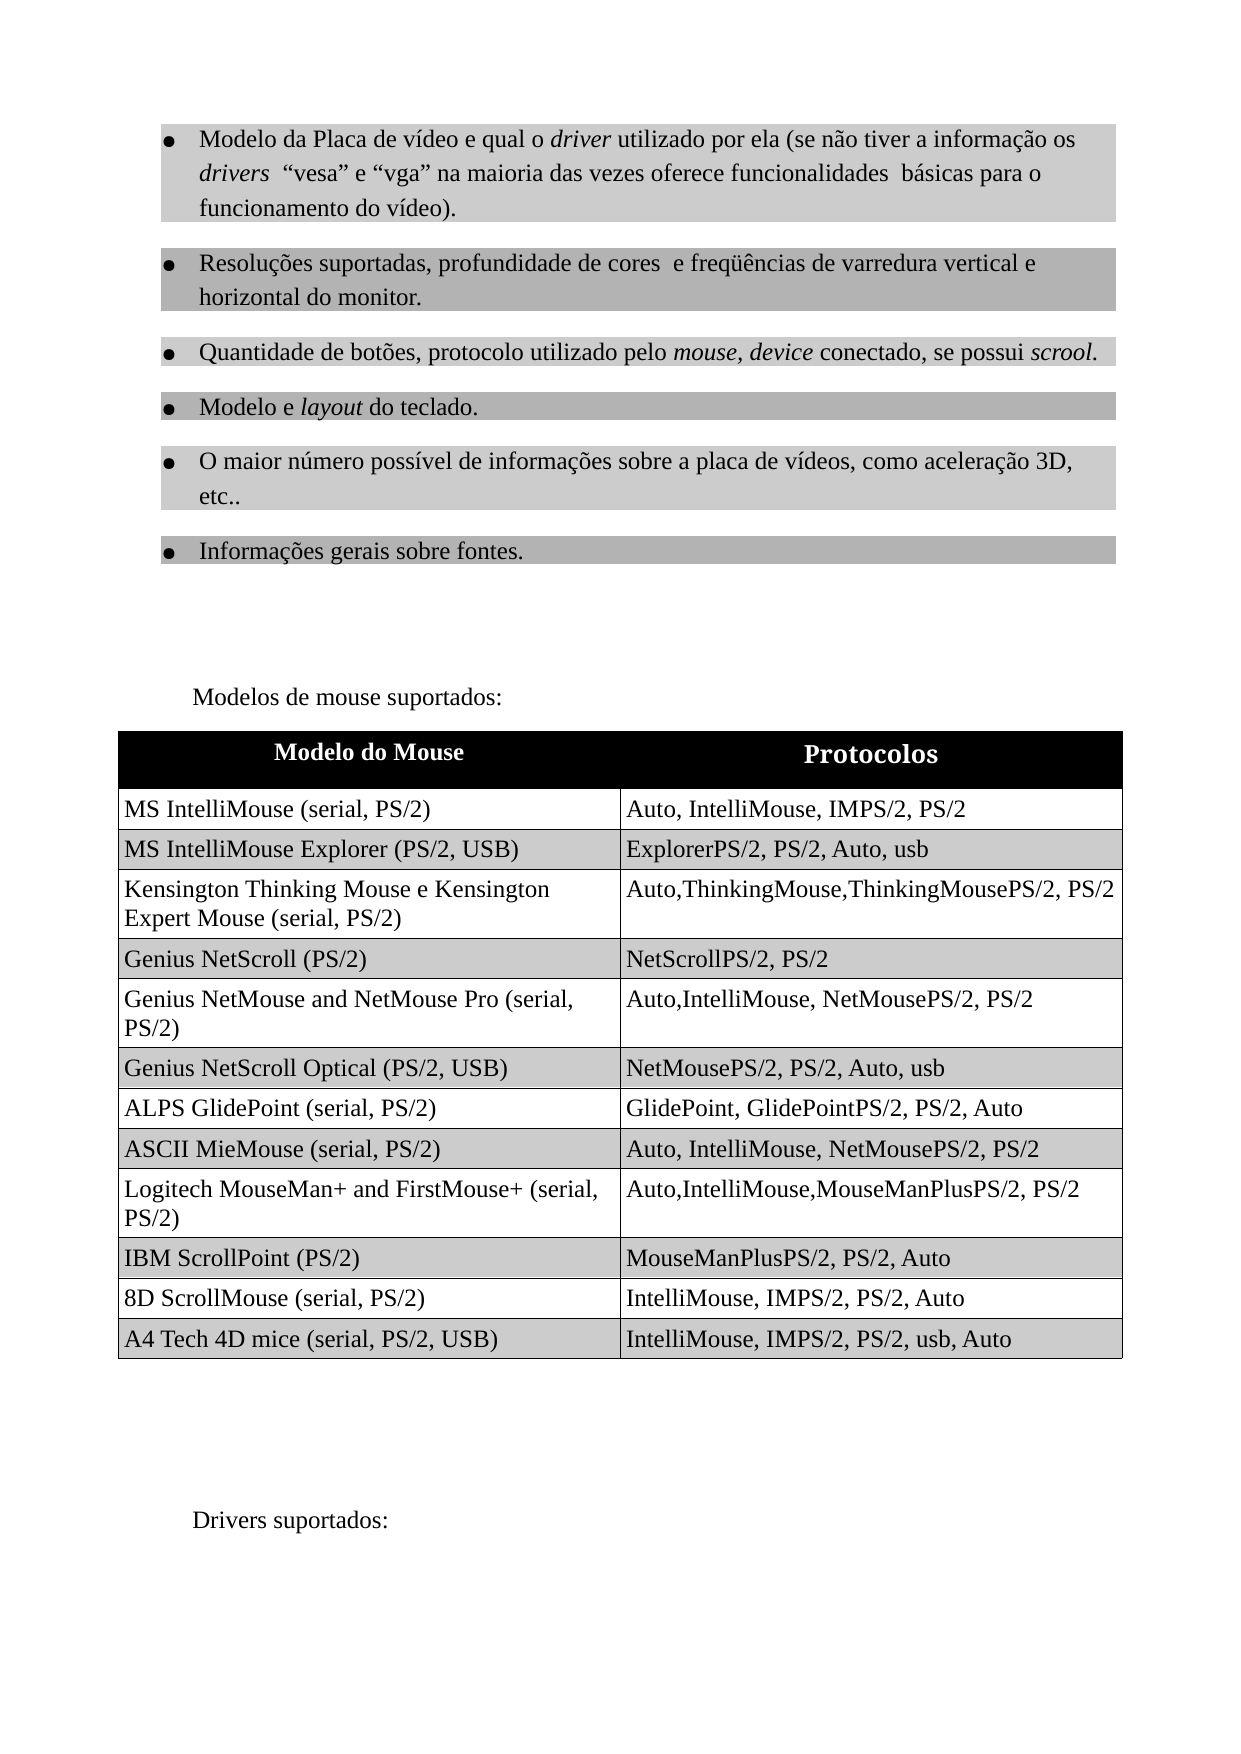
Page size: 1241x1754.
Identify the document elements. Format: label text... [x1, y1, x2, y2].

table_cell Quantidade de botões, protocolo utilizado pelo mouse, device conectado, se possui scrool. [118, 331, 1122, 386]
table_cell MS IntelliMouse Explorer (PS/2, USB) [119, 830, 620, 869]
table_header Modelo do Mouse [119, 732, 620, 788]
table_cell MouseManPlusPS/2, PS/2, Auto [621, 1238, 1122, 1277]
table_cell IntelliMouse, IMPS/2, PS/2, usb, Auto [621, 1319, 1122, 1358]
table_cell Auto,IntelliMouse,MouseManPlusPS/2, PS/2 [621, 1169, 1122, 1237]
table_cell IntelliMouse, IMPS/2, PS/2, Auto [621, 1279, 1122, 1318]
table_cell ExplorerPS/2, PS/2, Auto, usb [621, 830, 1122, 869]
table_header Modelo da Placa de vídeo e qual o driver utilizado por ela (se não tiver a informação os drivers “vesa” e “vga” na maioria das vezes oferece funcionalidades básicas para o funcionamento do vídeo). [118, 118, 1122, 242]
table_cell Auto, IntelliMouse, IMPS/2, PS/2 [621, 789, 1122, 828]
table_cell ALPS GlidePoint (serial, PS/2) [119, 1089, 620, 1128]
table_cell NetMousePS/2, PS/2, Auto, usb [621, 1048, 1122, 1087]
table_cell Modelo e layout do teclado. [118, 386, 1122, 441]
text Modelos de mouse suportados: [118, 682, 1122, 710]
table_cell Auto,ThinkingMouse,ThinkingMousePS/2, PS/2 [621, 870, 1122, 938]
table_cell A4 Tech 4D mice (serial, PS/2, USB) [119, 1319, 620, 1358]
table_cell Genius NetScroll Optical (PS/2, USB) [119, 1048, 620, 1087]
table_cell ASCII MieMouse (serial, PS/2) [119, 1129, 620, 1168]
table_cell NetScrollPS/2, PS/2 [621, 939, 1122, 978]
table_cell Resoluções suportadas, profundidade de cores e freqüências de varredura vertical e horizontal do monitor. [118, 242, 1122, 331]
text Drivers suportados: [118, 1505, 1122, 1534]
table_cell GlidePoint, GlidePointPS/2, PS/2, Auto [621, 1089, 1122, 1128]
table_cell Auto,IntelliMouse, NetMousePS/2, PS/2 [621, 979, 1122, 1047]
table_cell 8D ScrollMouse (serial, PS/2) [119, 1279, 620, 1318]
table_cell Genius NetMouse and NetMouse Pro (serial, PS/2) [119, 979, 620, 1047]
table_cell Kensington Thinking Mouse e Kensington Expert Mouse (serial, PS/2) [119, 870, 620, 938]
table_cell O maior número possível de informações sobre a placa de vídeos, como aceleração 3D, etc.. [118, 441, 1122, 530]
table_cell Auto, IntelliMouse, NetMousePS/2, PS/2 [621, 1129, 1122, 1168]
table_cell Genius NetScroll (PS/2) [119, 939, 620, 978]
table_cell Logitech MouseMan+ and FirstMouse+ (serial, PS/2) [119, 1169, 620, 1237]
table_cell Informações gerais sobre fontes. [118, 530, 1122, 585]
table_cell MS IntelliMouse (serial, PS/2) [119, 789, 620, 828]
table_cell IBM ScrollPoint (PS/2) [119, 1238, 620, 1277]
table_header Protocolos [621, 732, 1122, 788]
